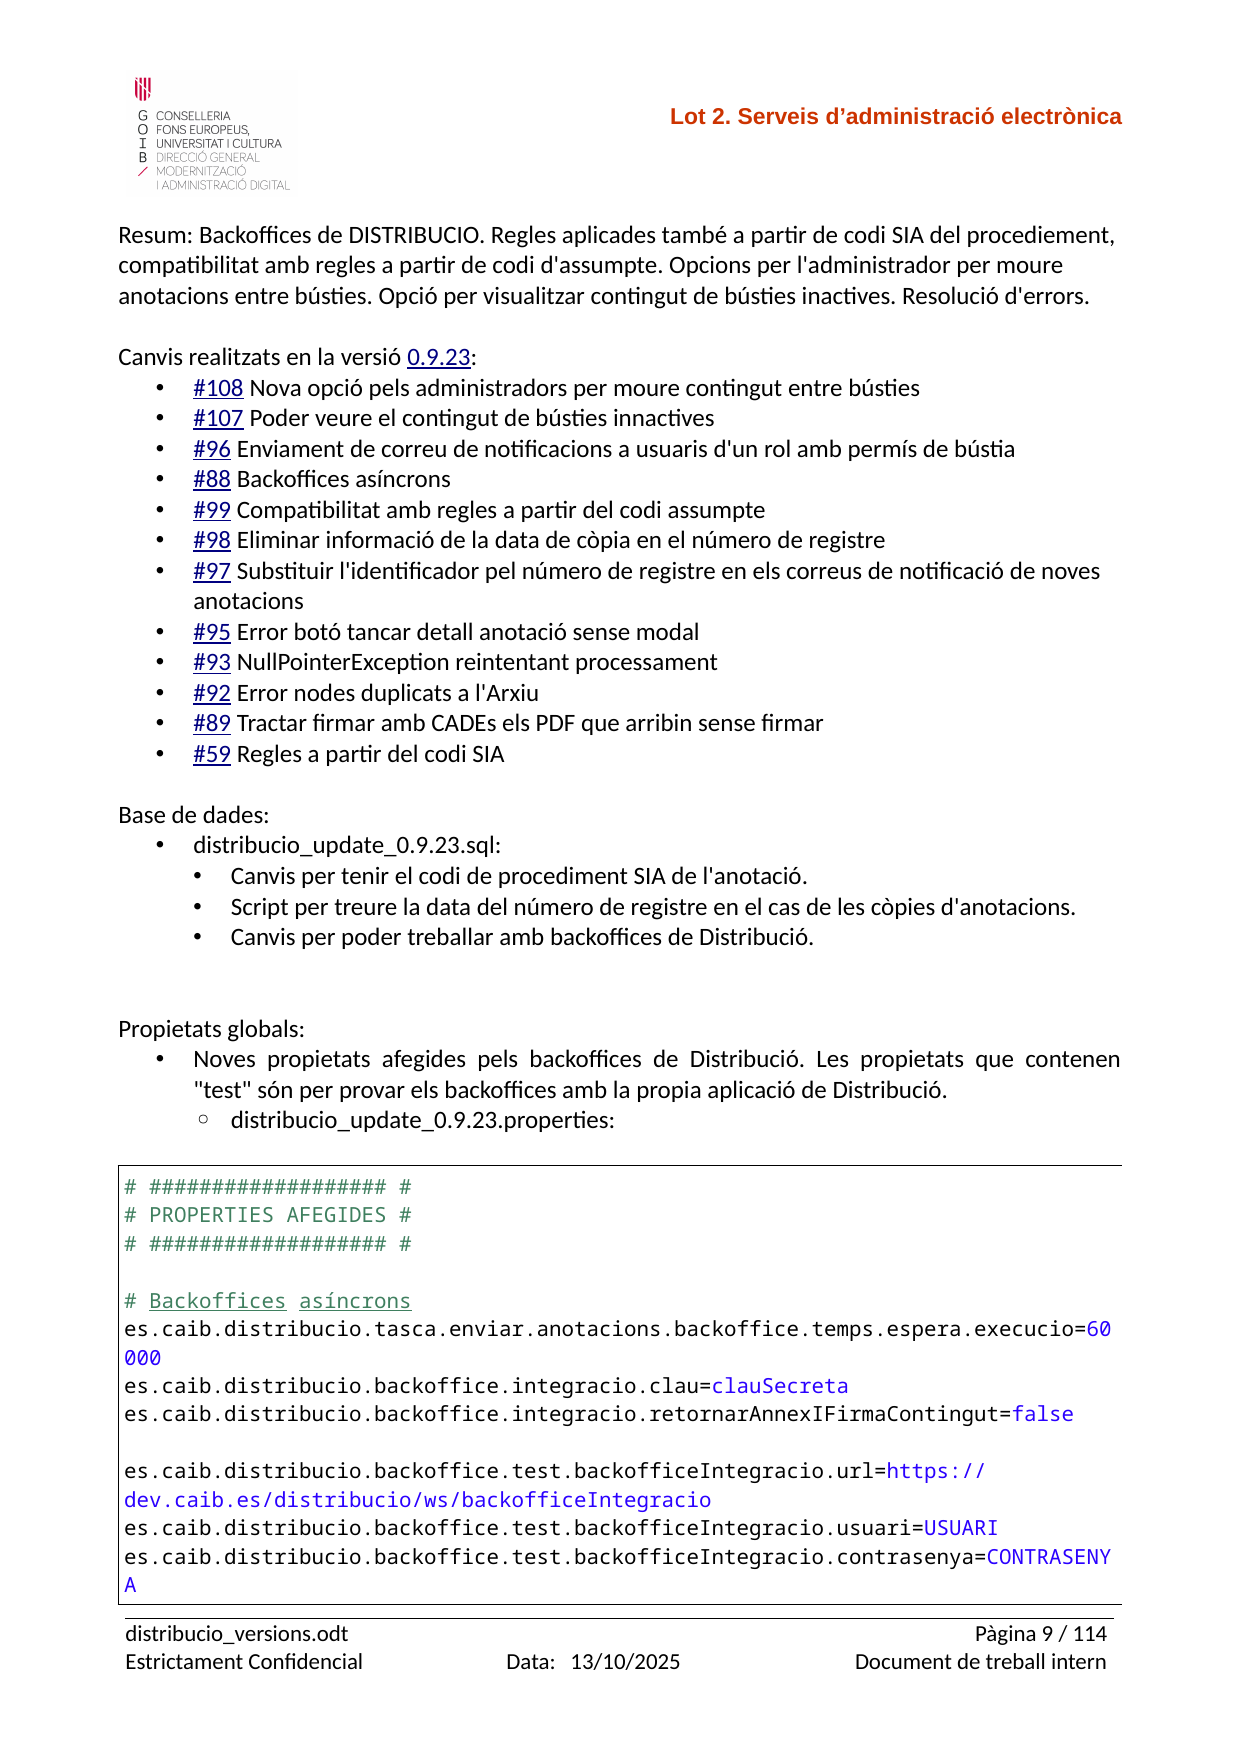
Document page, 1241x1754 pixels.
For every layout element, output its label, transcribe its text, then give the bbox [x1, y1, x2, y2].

list Canvis per poder treballar amb backoffices de Distribució. [193, 921, 1122, 952]
text Propietats globals: [118, 1013, 1122, 1043]
list Canvis per tenir el codi de procediment SIA de l'anotació. [193, 860, 1122, 891]
list Noves propietats afegides pels backoffices de Distribució. Les propietats que contenen "test" són per provar els backoffices amb la propia aplicació de Distribució. [156, 1043, 1122, 1104]
picture [126, 70, 299, 197]
list #97 Substituir l'identificador pel número de registre en els correus de notificació de noves anotacions [156, 555, 1122, 616]
text Resum: Backoffices de DISTRIBUCIO. Regles aplicades també a partir de codi SIA del procediement, compatibilitat amb regles a partir de codi d'assumpte. Opcions per l'administrador per moure anotacions entre bústies. Opció per visualitzar contingut de bústies inactives. Resolució d'errors. [118, 219, 1122, 311]
list #96 Enviament de correu de notificacions a usuaris d'un rol amb permís de bústia [156, 433, 1122, 463]
text Canvis realitzats en la versió 0.9.23: [118, 341, 1122, 372]
list #93 NullPointerException reintentant processament [156, 646, 1122, 677]
list #59 Regles a partir del codi SIA [156, 738, 1122, 768]
list #99 Compatibilitat amb regles a partir del codi assumpte [156, 494, 1122, 524]
list distribucio_update_0.9.23.properties: [193, 1104, 1122, 1135]
list #95 Error botó tancar detall anotació sense modal [156, 616, 1122, 646]
table_header # ################### # # PROPERTIES AFEGIDES # # ################### # # Backoffices asíncrons es.caib.distribucio.tasca.enviar.anotacions.backoffice.temps.espera.execucio=60000 es.caib.distribucio.backoffice.integracio.clau=clauSecreta es.caib.distribucio.backoffice.integracio.retornarAnnexIFirmaContingut=false es.caib.distribucio.backoffice.test.backofficeIntegracio.url=https://dev.caib.es/distribucio/ws/backofficeIntegracio es.caib.distribucio.backoffice.test.backofficeIntegracio.usuari=USUARI es.caib.distribucio.backoffice.test.backofficeIntegracio.contrasenya=CONTRASENYA [119, 1166, 1122, 1604]
text Base de dades: [118, 799, 1122, 829]
list #108 Nova opció pels administradors per moure contingut entre bústies [156, 372, 1122, 402]
list #88 Backoffices asíncrons [156, 463, 1122, 494]
list distribucio_update_0.9.23.sql: [156, 829, 1122, 860]
list #92 Error nodes duplicats a l'Arxiu [156, 677, 1122, 707]
list #89 Tractar firmar amb CADEs els PDF que arribin sense firmar [156, 707, 1122, 738]
list #107 Poder veure el contingut de bústies innactives [156, 402, 1122, 433]
list Script per treure la data del número de registre en el cas de les còpies d'anotacions. [193, 891, 1122, 921]
list #98 Eliminar informació de la data de còpia en el número de registre [156, 524, 1122, 555]
